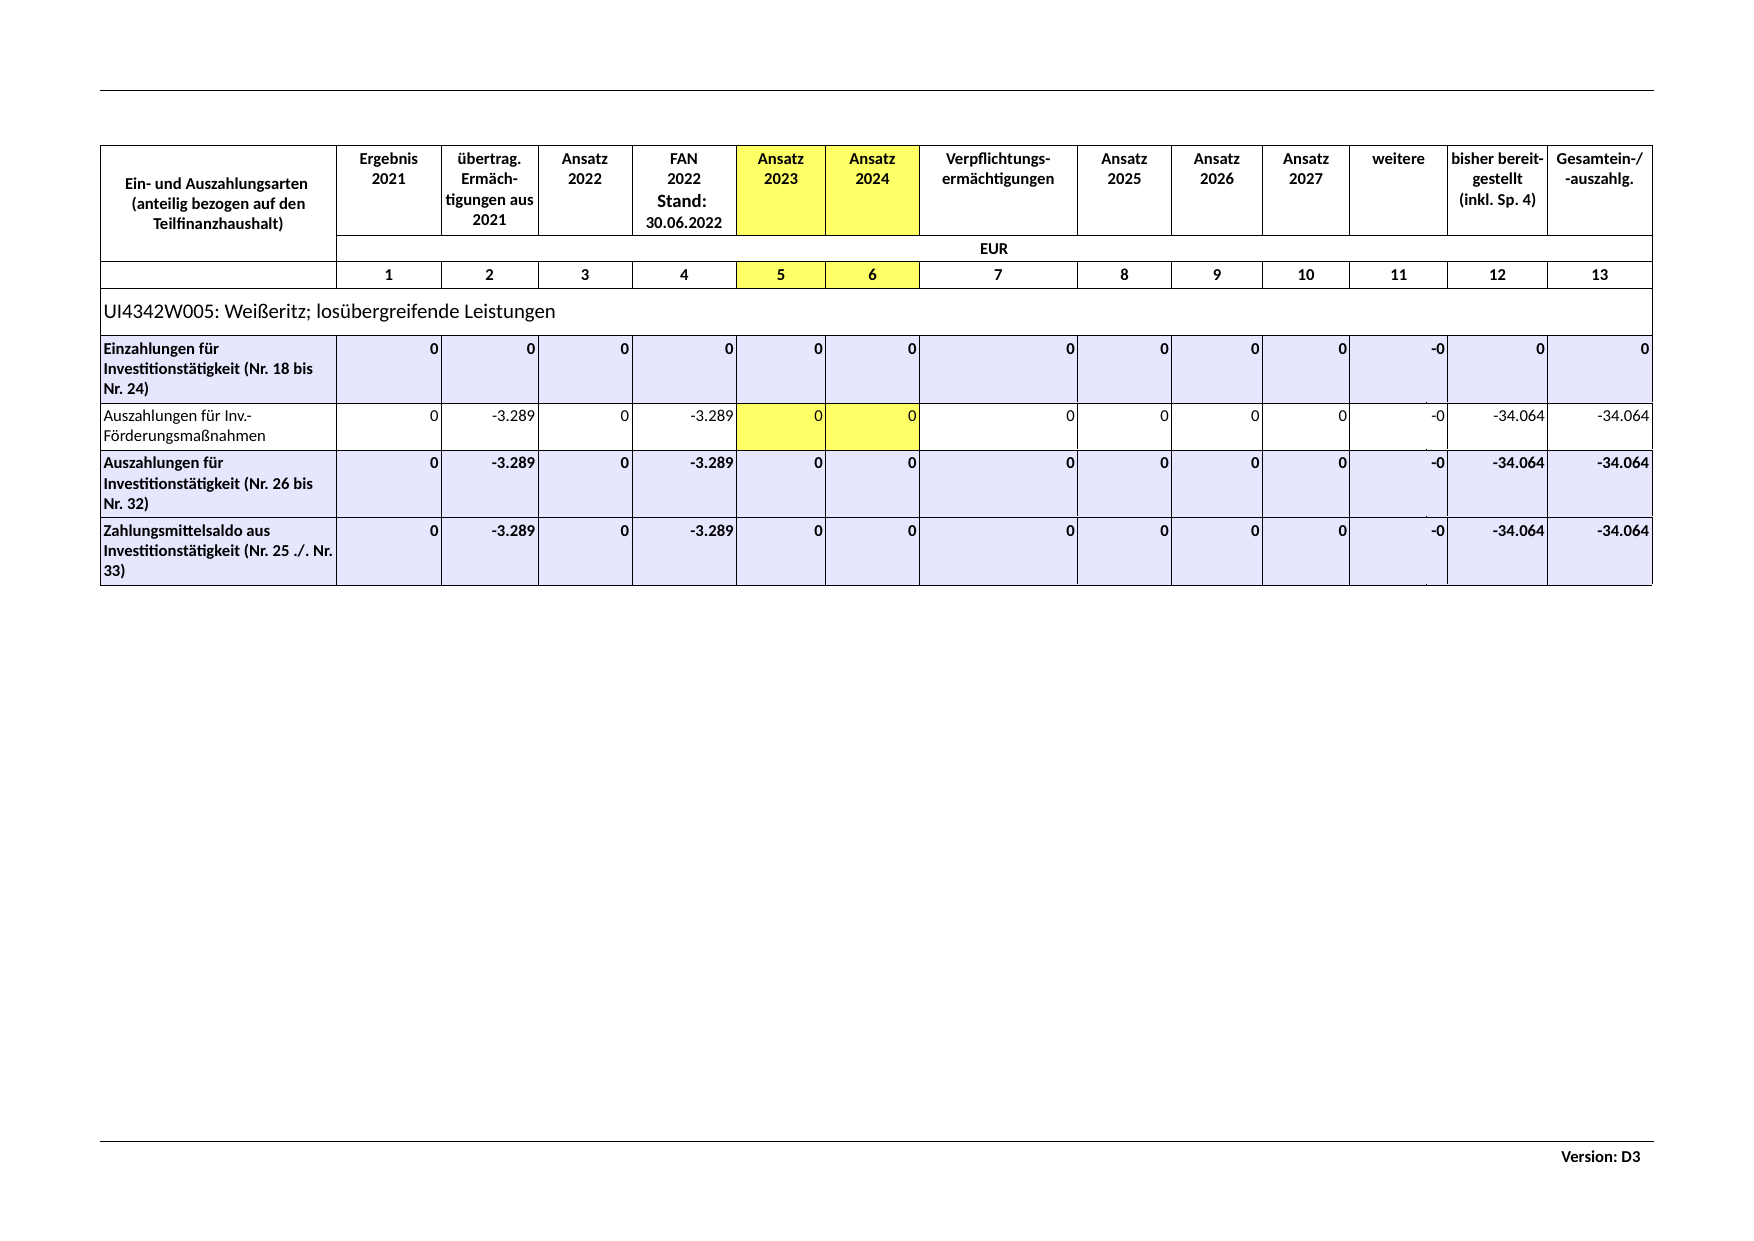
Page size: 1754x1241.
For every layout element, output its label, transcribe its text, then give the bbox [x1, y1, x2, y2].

table_cell 0 [1078, 336, 1171, 402]
table_cell 0 [633, 336, 736, 402]
table_cell 0 [337, 404, 441, 449]
table_cell -34.064 [1548, 451, 1652, 516]
table_cell 12 [1448, 262, 1547, 288]
table_cell 0 [539, 451, 632, 516]
table_cell 0 [1263, 451, 1349, 516]
table_cell 0 [1448, 336, 1547, 402]
table_cell 0 [539, 404, 632, 449]
table_cell 3 [539, 262, 632, 288]
table_header Ansatz 2022 [539, 146, 632, 235]
table_cell -0 [1350, 404, 1447, 449]
table_cell 0 [737, 404, 825, 449]
table_cell 0 [826, 518, 919, 584]
table_header Ansatz 2023 [737, 146, 825, 235]
table_cell -3.289 [442, 451, 538, 516]
table_cell 6 [826, 262, 919, 288]
table_cell 0 [1078, 404, 1171, 449]
table_cell 0 [337, 336, 441, 402]
table_cell 0 [539, 336, 632, 402]
table_cell 0 [1172, 336, 1262, 402]
table_cell 0 [826, 404, 919, 449]
table_cell 4 [633, 262, 736, 288]
table_cell -34.064 [1448, 404, 1547, 449]
table_header Ansatz 2025 [1078, 146, 1171, 235]
table_cell UI4342W005: Weißeritz; losübergreifende Leistungen [101, 289, 1652, 335]
table_cell 2 [442, 262, 538, 288]
table_cell 0 [1263, 518, 1349, 584]
table_cell 8 [1078, 262, 1171, 288]
table_cell 0 [337, 518, 441, 584]
table_cell 0 [1263, 404, 1349, 449]
table_cell -3.289 [633, 518, 736, 584]
table_cell -3.289 [633, 404, 736, 449]
table_cell 0 [920, 518, 1077, 584]
table_cell Auszahlungen für Inv.-Förderungsmaßnahmen [101, 404, 336, 449]
table_cell 0 [1263, 336, 1349, 402]
table_cell 1 [337, 262, 441, 288]
table_header FAN 2022 Stand: 30.06.2022 [633, 146, 736, 235]
table_cell -3.289 [633, 451, 736, 516]
table_cell 0 [920, 404, 1077, 449]
table_cell 0 [920, 451, 1077, 516]
table_cell EUR [337, 236, 1652, 261]
table_cell 0 [737, 451, 825, 516]
table_cell 0 [737, 518, 825, 584]
table_header weitere [1350, 146, 1447, 235]
table_header Ansatz 2026 [1172, 146, 1262, 235]
table_cell 0 [1172, 518, 1262, 584]
table_cell Auszahlungen für Investitionstätigkeit (Nr. 26 bis Nr. 32) [101, 451, 336, 516]
table_cell 0 [737, 336, 825, 402]
table_cell -0 [1350, 518, 1447, 584]
table_cell -34.064 [1448, 451, 1547, 516]
table_cell -34.064 [1448, 518, 1547, 584]
table_cell [101, 262, 336, 288]
table_cell 11 [1350, 262, 1447, 288]
table_cell 5 [737, 262, 825, 288]
table_cell -0 [1350, 336, 1447, 402]
table_cell -3.289 [442, 404, 538, 449]
table_cell 0 [1078, 518, 1171, 584]
table_header Ansatz 2024 [826, 146, 919, 235]
table_cell 7 [920, 262, 1077, 288]
table_header Ansatz 2027 [1263, 146, 1349, 235]
table_header Gesamtein-/ -auszahlg. [1548, 146, 1652, 235]
table_cell 0 [442, 336, 538, 402]
table_cell Einzahlungen für Investitionstätigkeit (Nr. 18 bis Nr. 24) [101, 336, 336, 402]
table_cell -34.064 [1548, 518, 1652, 584]
table_cell 13 [1548, 262, 1652, 288]
table_cell 0 [826, 451, 919, 516]
table_cell 0 [1078, 451, 1171, 516]
table_header bisher bereit-gestellt (inkl. Sp. 4) [1448, 146, 1547, 235]
table_cell 0 [1172, 404, 1262, 449]
table_cell 0 [539, 518, 632, 584]
table_cell Zahlungsmittelsaldo aus Investitionstätigkeit (Nr. 25 ./. Nr. 33) [101, 518, 336, 584]
table_cell -0 [1350, 451, 1447, 516]
table_cell -34.064 [1548, 404, 1652, 449]
table_header Ein- und Auszahlungsarten (anteilig bezogen auf den Teilfinanzhaushalt) [101, 146, 336, 261]
table_cell 0 [1172, 451, 1262, 516]
table_cell 0 [1548, 336, 1652, 402]
table_header Verpflichtungs-ermächtigungen [920, 146, 1077, 235]
table_cell -3.289 [442, 518, 538, 584]
table_cell 0 [826, 336, 919, 402]
table_cell 0 [920, 336, 1077, 402]
table_header übertrag. Ermäch-tigungen aus 2021 [442, 146, 538, 235]
table_cell 9 [1172, 262, 1262, 288]
table_cell 10 [1263, 262, 1349, 288]
table_cell 0 [337, 451, 441, 516]
table_header Ergebnis 2021 [337, 146, 441, 235]
